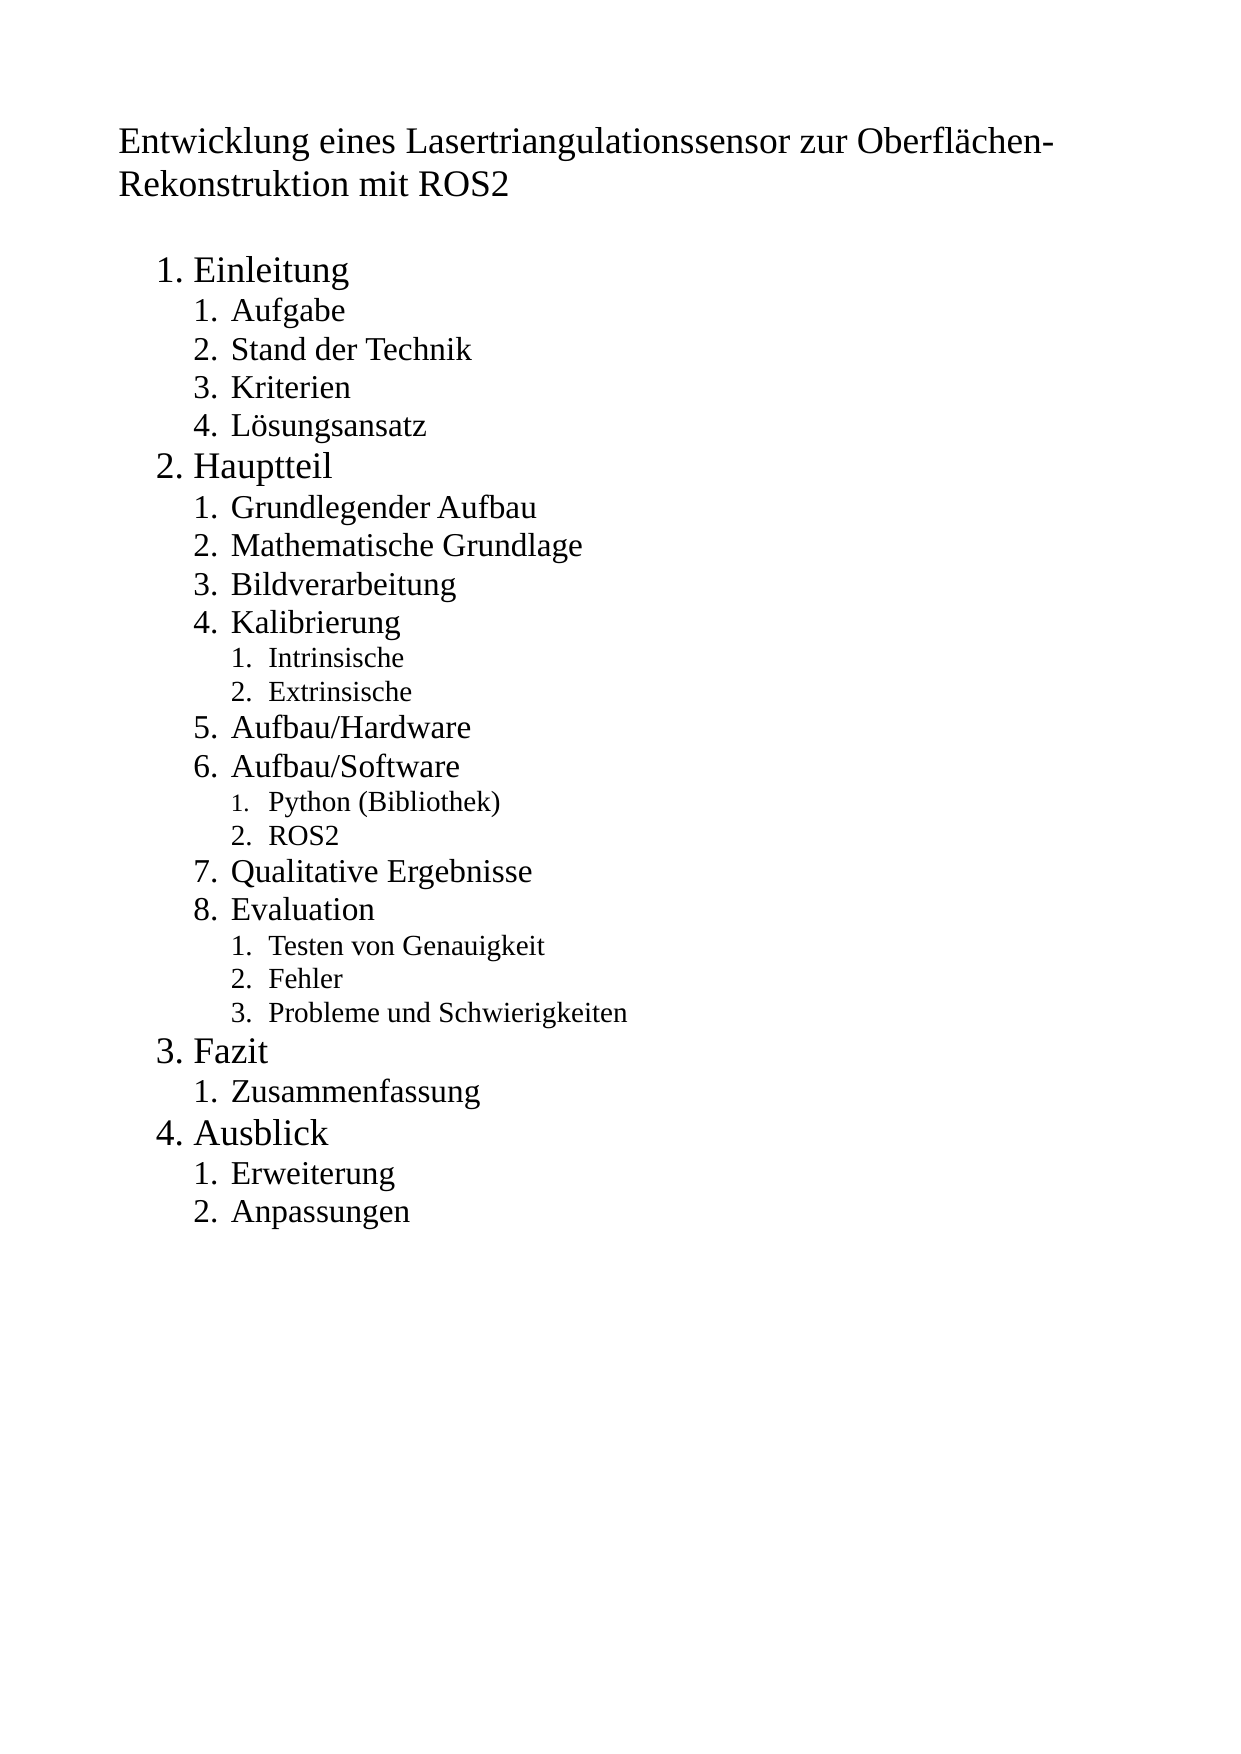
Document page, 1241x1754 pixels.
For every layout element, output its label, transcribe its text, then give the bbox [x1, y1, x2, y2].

list Mathematische Grundlage [193, 525, 1122, 564]
list Extrinsische [231, 674, 1122, 707]
list Qualitative Ergebnisse [193, 851, 1122, 889]
list Aufbau/Software [193, 746, 1122, 784]
list Zusammenfassung [193, 1072, 1122, 1110]
list Kalibrierung [193, 602, 1122, 640]
list Fazit [156, 1028, 1122, 1072]
list Kriterien [193, 367, 1122, 406]
list Fehler [231, 961, 1122, 995]
list ROS2 [231, 818, 1122, 851]
list Evaluation [193, 889, 1122, 928]
list Probleme und Schwierigkeiten [231, 995, 1122, 1028]
list Erweiterung [193, 1153, 1122, 1191]
list Intrinsische [231, 640, 1122, 674]
list Lösungsansatz [193, 406, 1122, 444]
list Python (Bibliothek) [231, 784, 1122, 818]
text Entwicklung eines Lasertriangulationssensor zur Oberflächen-Rekonstruktion mit ROS2 [118, 118, 1122, 204]
list Testen von Genauigkeit [231, 928, 1122, 961]
list Einleitung [156, 247, 1122, 291]
list Stand der Technik [193, 329, 1122, 367]
list Bildverarbeitung [193, 564, 1122, 602]
list Grundlegender Aufbau [193, 487, 1122, 525]
list Anpassungen [193, 1191, 1122, 1230]
list Aufbau/Hardware [193, 707, 1122, 746]
list Aufgabe [193, 291, 1122, 329]
list Hauptteil [156, 444, 1122, 487]
list Ausblick [156, 1110, 1122, 1153]
